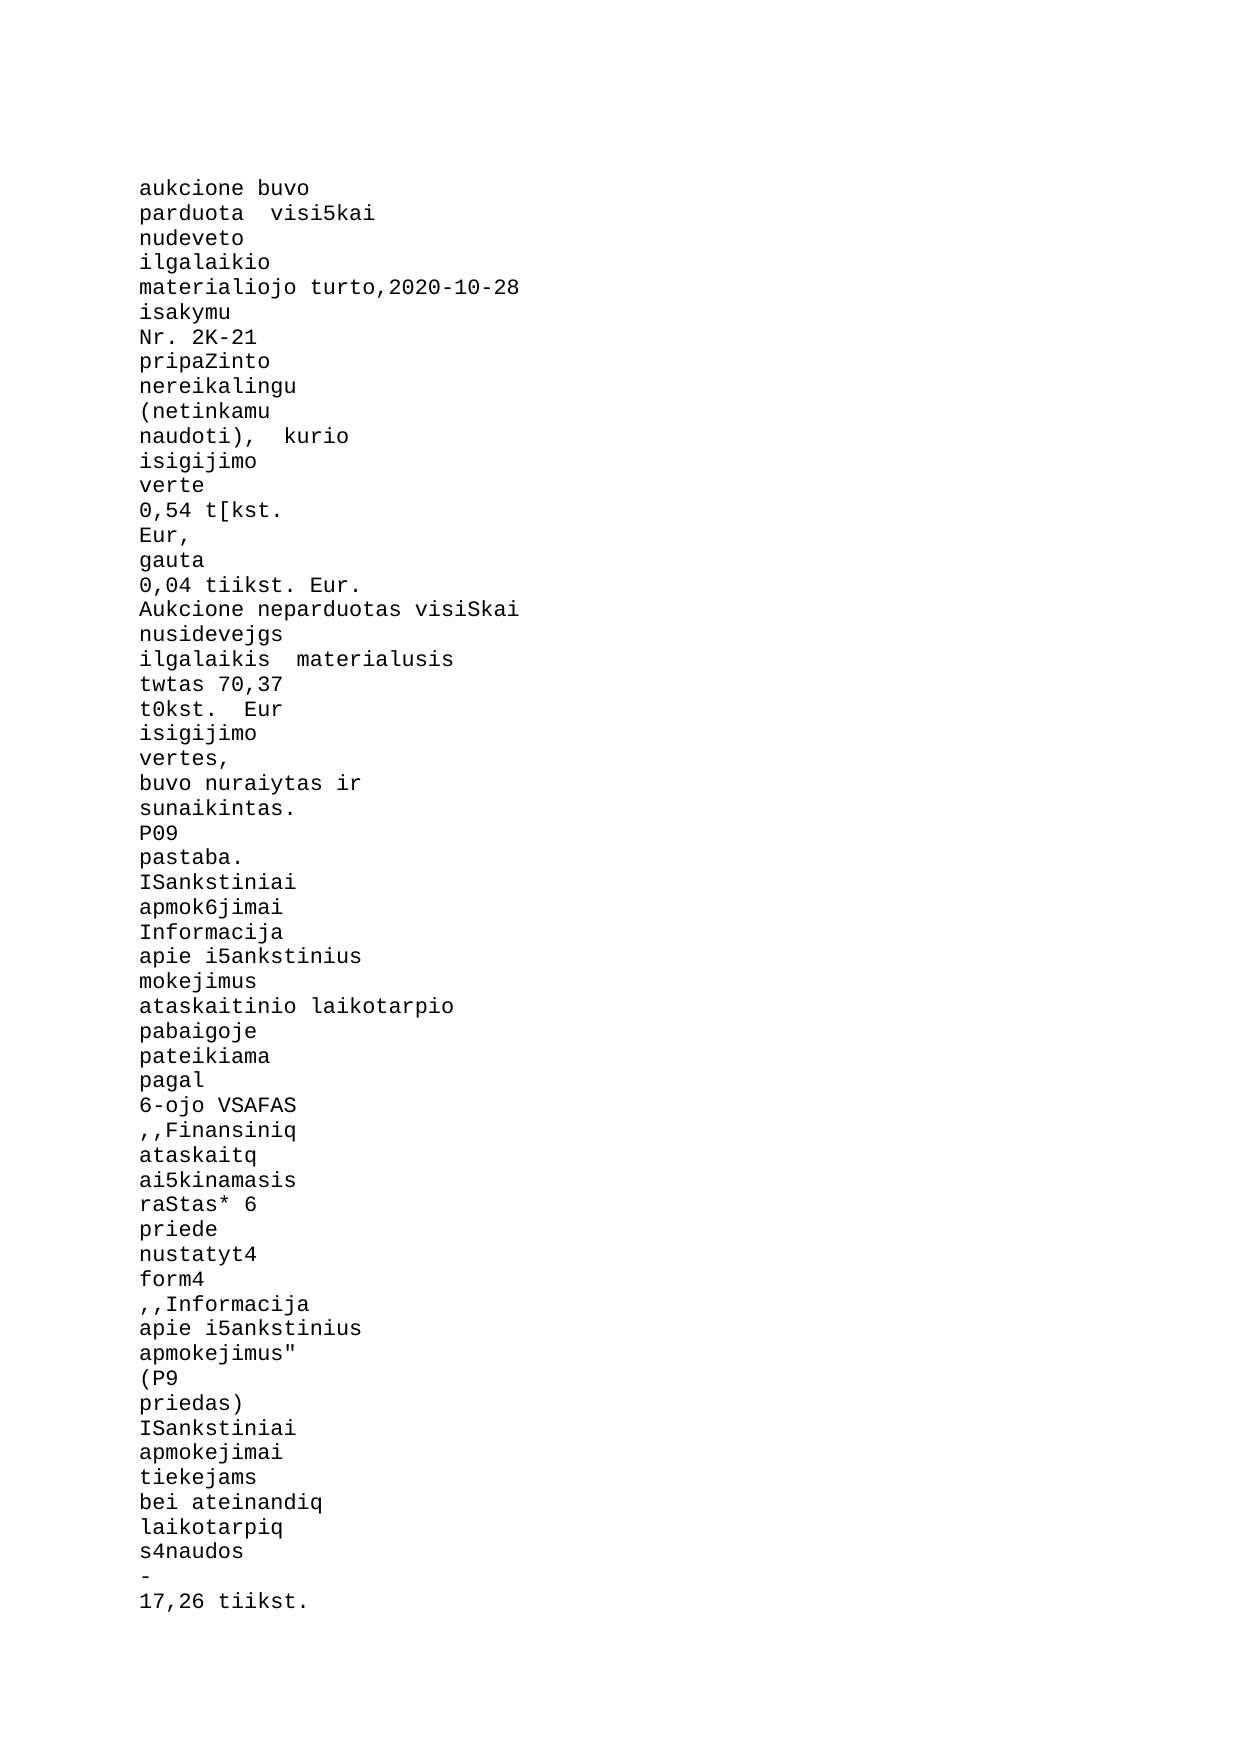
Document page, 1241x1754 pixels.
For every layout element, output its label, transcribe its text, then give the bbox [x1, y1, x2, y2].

text ilgalaikio [139, 252, 1101, 276]
text nudeveto [139, 227, 1101, 252]
text mokejimus [139, 971, 1101, 995]
text pabaigoje [139, 1020, 1101, 1045]
text (netinkamu [139, 400, 1101, 425]
text vertes, [139, 747, 1101, 772]
text apie i5ankstinius [139, 946, 1101, 971]
text bei ateinandiq [139, 1491, 1101, 1516]
text ISankstiniai [139, 871, 1101, 896]
text P09 [139, 822, 1101, 847]
text t0kst. Eur [139, 698, 1101, 723]
text form4 [139, 1268, 1101, 1293]
text Eur, [139, 524, 1101, 549]
text ,,Finansiniq [139, 1119, 1101, 1144]
text ISankstiniai [139, 1417, 1101, 1442]
text sunaikintas. [139, 797, 1101, 822]
text pastaba. [139, 847, 1101, 871]
text isigijimo [139, 723, 1101, 747]
text Informacija [139, 921, 1101, 946]
text isigijimo [139, 450, 1101, 475]
text naudoti), kurio [139, 425, 1101, 450]
text pripaZinto [139, 351, 1101, 376]
text 0,54 t[kst. [139, 499, 1101, 524]
text (P9 [139, 1367, 1101, 1392]
text - [139, 1566, 1101, 1590]
text Aukcione neparduotas visiSkai [139, 599, 1101, 623]
text twtas 70,37 [139, 673, 1101, 698]
text pagal [139, 1070, 1101, 1094]
text ataskaitq [139, 1144, 1101, 1169]
text 17,26 tiikst. [139, 1590, 1101, 1615]
text aukcione buvo [139, 177, 1101, 202]
text priedas) [139, 1392, 1101, 1417]
text buvo nuraiytas ir [139, 772, 1101, 797]
text laikotarpiq [139, 1516, 1101, 1541]
text nustatyt4 [139, 1243, 1101, 1268]
text nusidevejgs [139, 623, 1101, 648]
text materialiojo turto,2020-10-28 [139, 276, 1101, 301]
text apmok6jimai [139, 896, 1101, 921]
text ataskaitinio laikotarpio [139, 995, 1101, 1020]
text ai5kinamasis [139, 1169, 1101, 1194]
text apmokejimus" [139, 1342, 1101, 1367]
text ,,Informacija [139, 1293, 1101, 1318]
text verte [139, 475, 1101, 499]
text raStas* 6 [139, 1194, 1101, 1218]
text parduota visi5kai [139, 202, 1101, 227]
text pateikiama [139, 1045, 1101, 1070]
text priede [139, 1218, 1101, 1243]
text 6-ojo VSAFAS [139, 1094, 1101, 1119]
text s4naudos [139, 1541, 1101, 1566]
text Nr. 2K-21 [139, 326, 1101, 351]
text ilgalaikis materialusis [139, 648, 1101, 673]
text tiekejams [139, 1466, 1101, 1491]
text isakymu [139, 301, 1101, 326]
text 0,04 tiikst. Eur. [139, 574, 1101, 599]
text apmokejimai [139, 1442, 1101, 1466]
text nereikalingu [139, 376, 1101, 400]
text gauta [139, 549, 1101, 574]
text apie i5ankstinius [139, 1318, 1101, 1342]
